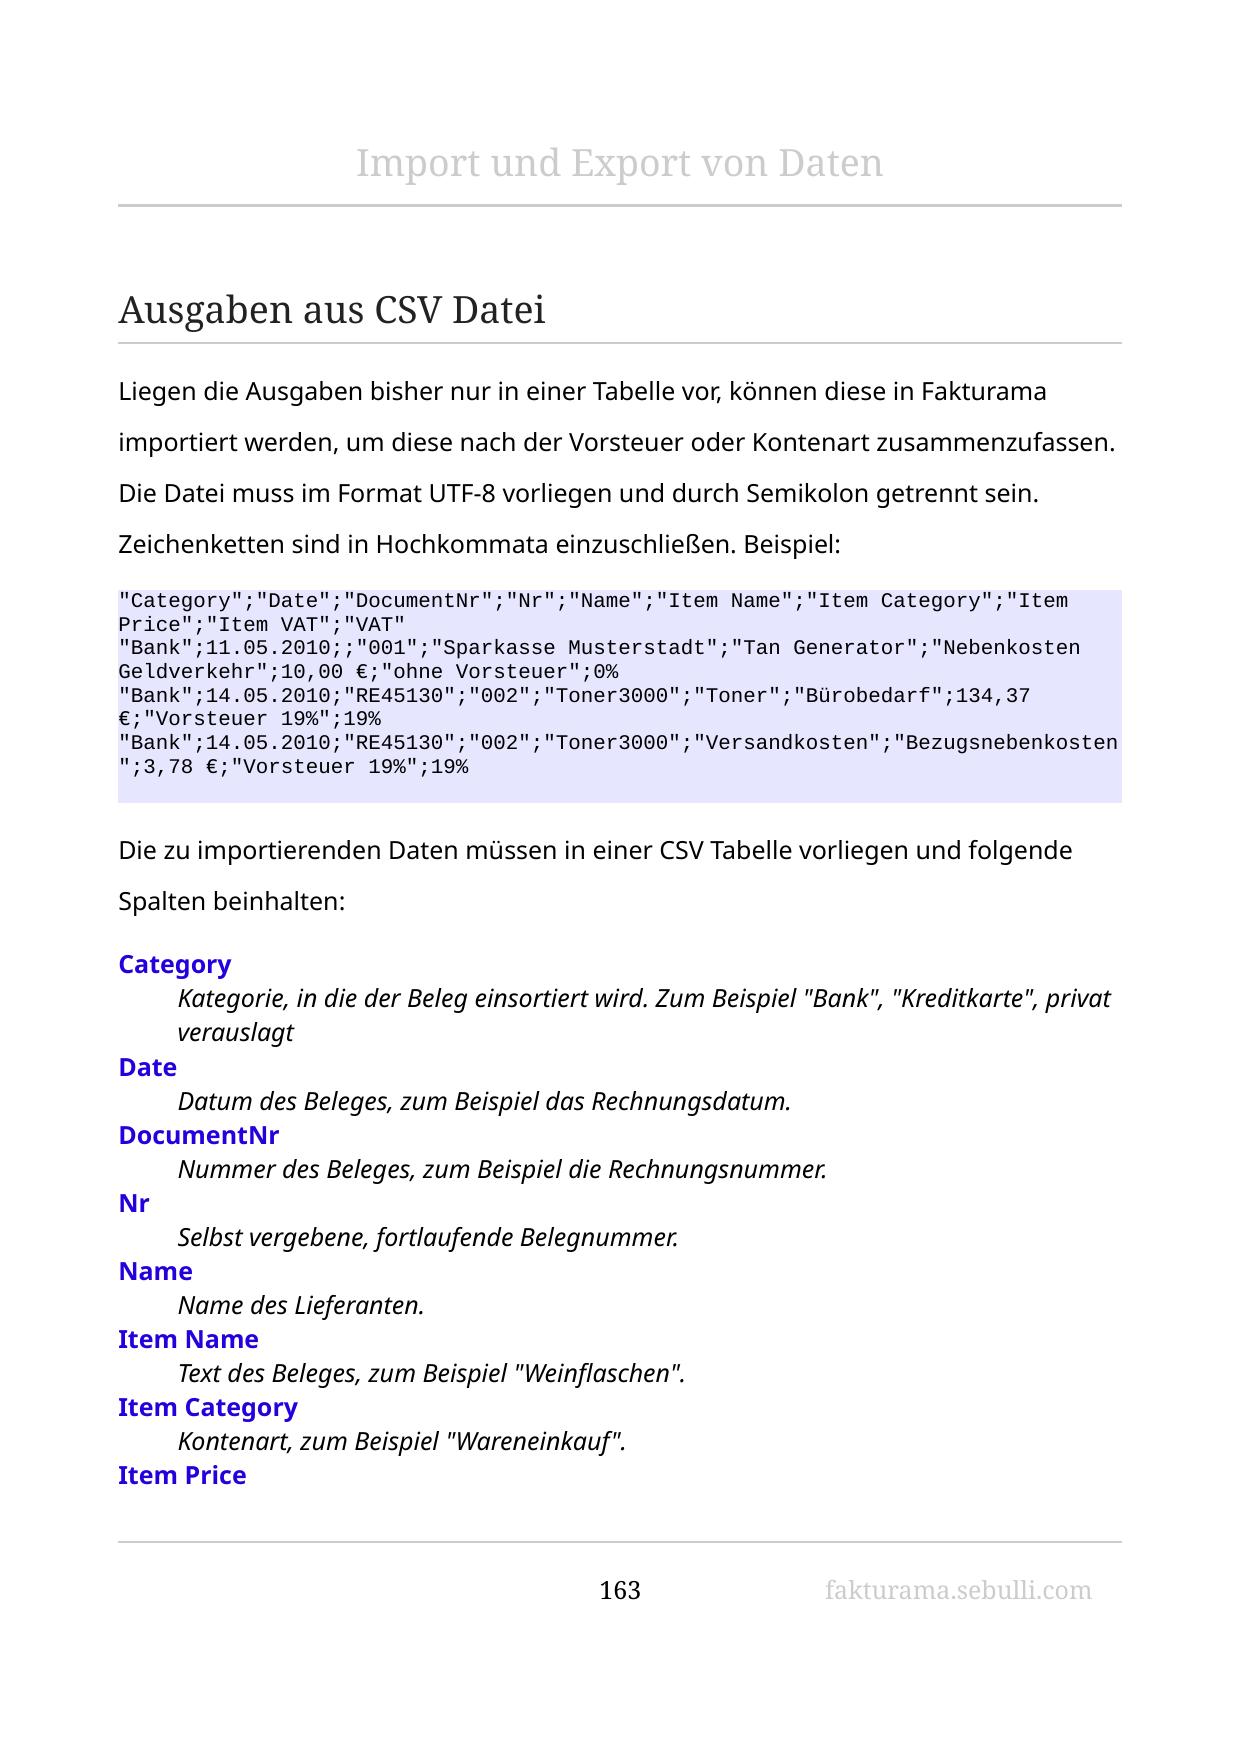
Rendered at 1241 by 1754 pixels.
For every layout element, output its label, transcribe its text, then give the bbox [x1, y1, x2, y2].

text "Bank";14.05.2010;"RE45130";"002";"Toner3000";"Versandkosten";"Bezugsnebenkosten";3,78 €;"Vorsteuer 19%";19% [118, 732, 1122, 779]
list Text des Beleges, zum Beispiel "Weinflaschen". [177, 1356, 1122, 1390]
text Liegen die Ausgaben bisher nur in einer Tabelle vor, können diese in Fakturama importiert werden, um diese nach der Vorsteuer oder Kontenart zusammenzufassen. Die Datei muss im Format UTF-8 vorliegen und durch Semikolon getrennt sein. Zeichenketten sind in Hochkommata einzuschließen. Beispiel: [118, 373, 1122, 561]
subtitle Item Category [118, 1390, 1122, 1424]
text "Category";"Date";"DocumentNr";"Nr";"Name";"Item Name";"Item Category";"Item Price";"Item VAT";"VAT" [118, 590, 1122, 637]
subtitle Date [118, 1049, 1122, 1083]
subtitle Ausgaben aus CSV Datei [118, 283, 1122, 342]
subtitle DocumentNr [118, 1117, 1122, 1151]
list Kontenart, zum Beispiel "Wareneinkauf". [177, 1424, 1122, 1458]
list Kategorie, in die der Beleg einsortiert wird. Zum Beispiel "Bank", "Kreditkarte", privat verauslagt [177, 981, 1122, 1049]
subtitle Item Price [118, 1458, 1122, 1492]
list Name des Lieferanten. [177, 1288, 1122, 1322]
list Nummer des Beleges, zum Beispiel die Rechnungsnummer. [177, 1151, 1122, 1185]
text "Bank";11.05.2010;;"001";"Sparkasse Musterstadt";"Tan Generator";"Nebenkosten Geldverkehr";10,00 €;"ohne Vorsteuer";0% [118, 637, 1122, 685]
list Selbst vergebene, fortlaufende Belegnummer. [177, 1219, 1122, 1253]
subtitle Name [118, 1253, 1122, 1288]
subtitle Category [118, 947, 1122, 981]
list Datum des Beleges, zum Beispiel das Rechnungsdatum. [177, 1083, 1122, 1117]
subtitle Nr [118, 1185, 1122, 1219]
text "Bank";14.05.2010;"RE45130";"002";"Toner3000";"Toner";"Bürobedarf";134,37 €;"Vorsteuer 19%";19% [118, 685, 1122, 732]
text Die zu importierenden Daten müssen in einer CSV Tabelle vorliegen und folgende Spalten beinhalten: [118, 832, 1122, 917]
subtitle Item Name [118, 1322, 1122, 1356]
